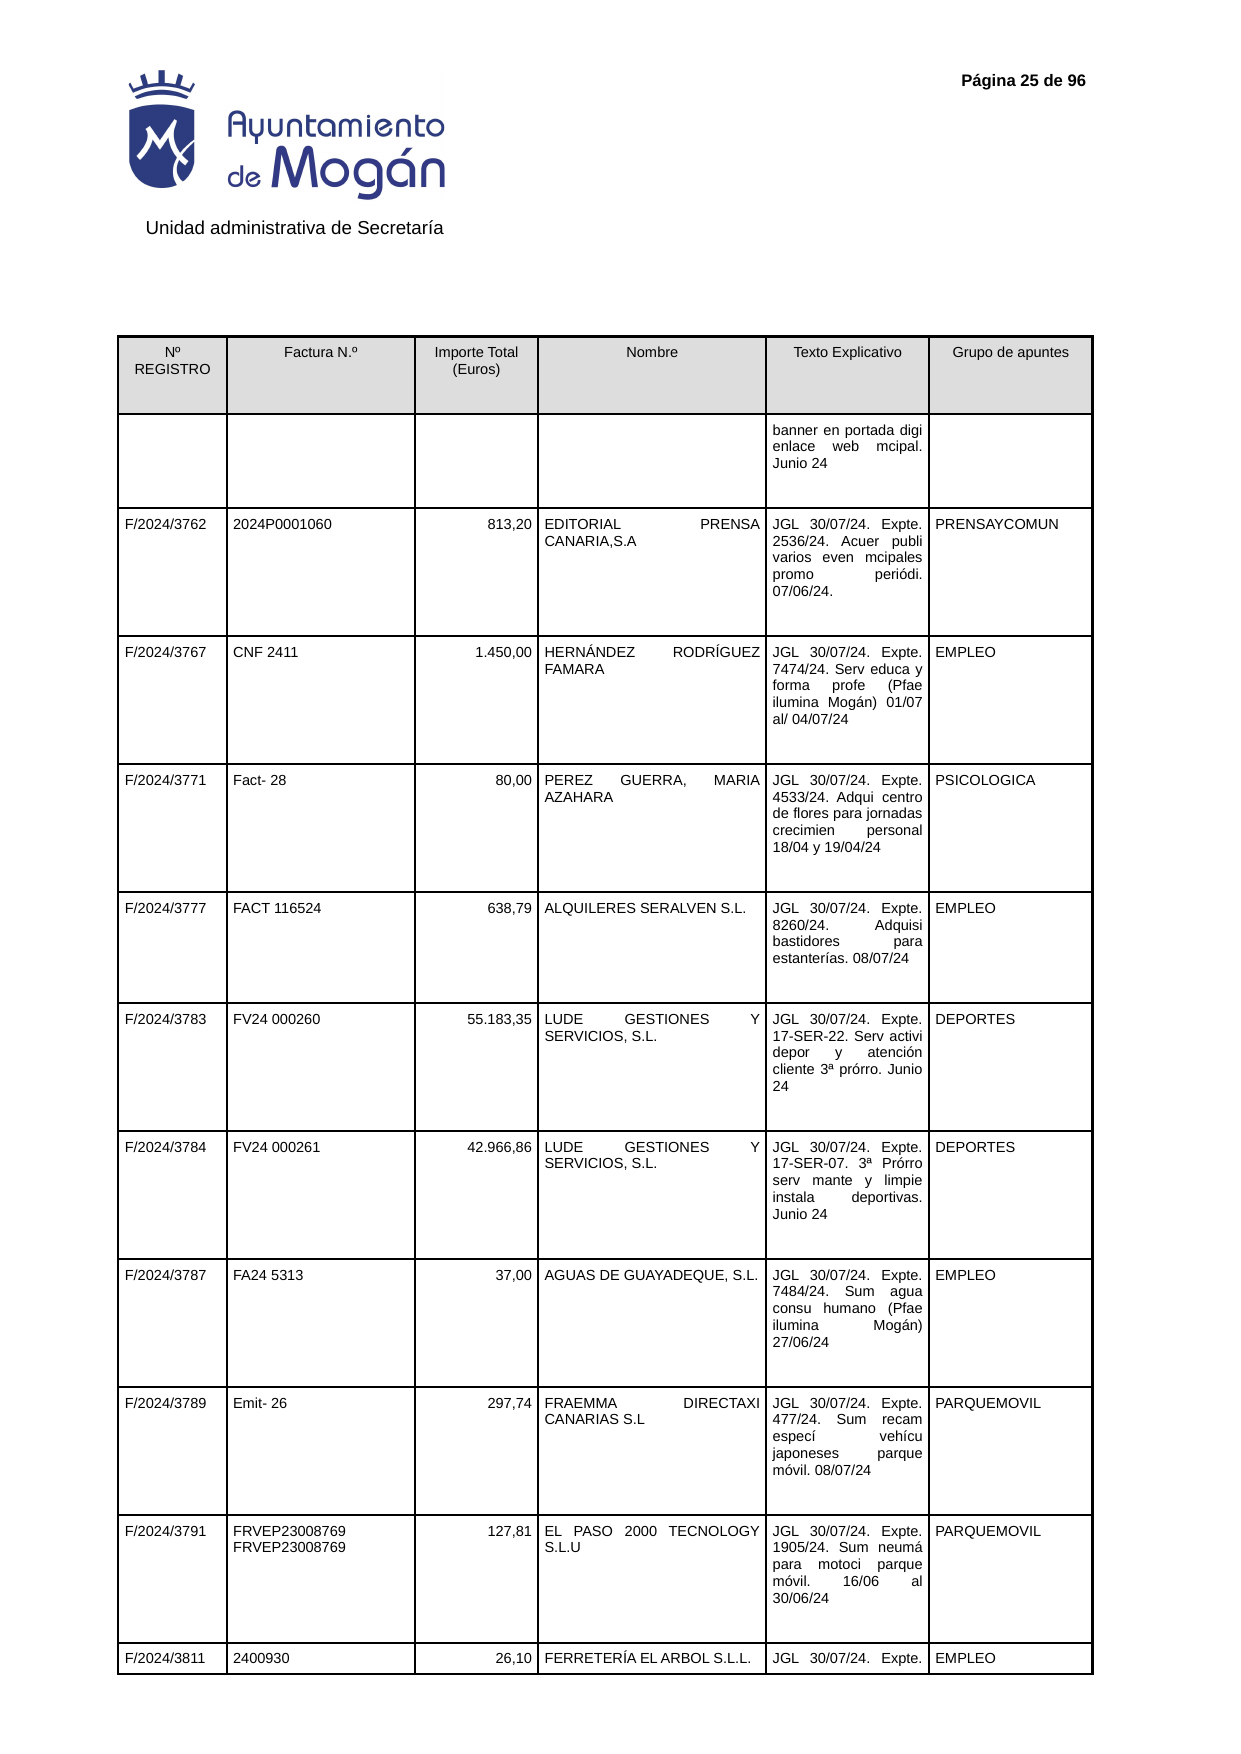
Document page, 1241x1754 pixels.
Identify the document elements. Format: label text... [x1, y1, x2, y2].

table_cell FACT 116524 [228, 893, 414, 1002]
table_cell FERRETERÍA EL ARBOL S.L.L. [539, 1644, 765, 1673]
table_cell banner en portada digi enlace web mcipal. Junio 24 [767, 415, 928, 507]
table_cell JGL 30/07/24. Expte. 17-SER-07. 3ª Prórro serv mante y limpie instala deportivas. Junio 24 [767, 1132, 928, 1258]
table_cell FV24 000261 [228, 1132, 414, 1258]
table_cell PSICOLOGICA [930, 765, 1091, 891]
table_cell JGL 30/07/24. Expte. 1905/24. Sum neumá para motoci parque móvil. 16/06 al 30/06/24 [767, 1516, 928, 1642]
table_cell F/2024/3784 [119, 1132, 226, 1258]
table_cell 638,79 [416, 893, 537, 1002]
table_cell [930, 415, 1091, 507]
table_cell AGUAS DE GUAYADEQUE, S.L. [539, 1260, 765, 1386]
table_header Nº REGISTRO [119, 338, 226, 413]
table_cell 297,74 [416, 1388, 537, 1514]
table_cell CNF 2411 [228, 637, 414, 763]
table_header Factura N.º [228, 338, 414, 413]
table_cell F/2024/3771 [119, 765, 226, 891]
table_header Nombre [539, 338, 765, 413]
table_cell PARQUEMOVIL [930, 1516, 1091, 1642]
table_cell LUDE GESTIONES Y SERVICIOS, S.L. [539, 1004, 765, 1130]
table_cell 1.450,00 [416, 637, 537, 763]
table_cell DEPORTES [930, 1004, 1091, 1130]
table_header Texto Explicativo [767, 338, 928, 413]
table_header Grupo de apuntes [930, 338, 1091, 413]
table_cell EDITORIAL PRENSA CANARIA,S.A [539, 509, 765, 635]
table_cell 2024P0001060 [228, 509, 414, 635]
table_cell 127,81 [416, 1516, 537, 1642]
table_cell DEPORTES [930, 1132, 1091, 1258]
table_cell 55.183,35 [416, 1004, 537, 1130]
table_cell F/2024/3811 [119, 1644, 226, 1673]
table_cell [119, 415, 226, 507]
table_cell JGL 30/07/24. Expte. 4533/24. Adqui centro de flores para jornadas crecimien personal 18/04 y 19/04/24 [767, 765, 928, 891]
table_cell JGL 30/07/24. Expte. 2536/24. Acuer publi varios even mcipales promo periódi. 07/06/24. [767, 509, 928, 635]
table_cell JGL 30/07/24. Expte. 8260/24. Adquisi bastidores para estanterías. 08/07/24 [767, 893, 928, 1002]
table_cell FA24 5313 [228, 1260, 414, 1386]
table_cell EMPLEO [930, 1260, 1091, 1386]
table_cell [416, 415, 537, 507]
table_cell JGL 30/07/24. Expte. [767, 1644, 928, 1673]
table_cell Fact- 28 [228, 765, 414, 891]
table_cell FRVEP23008769 FRVEP23008769 [228, 1516, 414, 1642]
table_cell F/2024/3787 [119, 1260, 226, 1386]
table_cell [228, 415, 414, 507]
table_cell FRAEMMA DIRECTAXI CANARIAS S.L [539, 1388, 765, 1514]
table_cell 80,00 [416, 765, 537, 891]
table_cell HERNÁNDEZ RODRÍGUEZ FAMARA [539, 637, 765, 763]
table_cell PEREZ GUERRA, MARIA AZAHARA [539, 765, 765, 891]
table_cell F/2024/3791 [119, 1516, 226, 1642]
table_cell PRENSAYCOMUN [930, 509, 1091, 635]
table_cell Emit- 26 [228, 1388, 414, 1514]
table_cell [539, 415, 765, 507]
table_cell F/2024/3767 [119, 637, 226, 763]
table_cell JGL 30/07/24. Expte. 7474/24. Serv educa y forma profe (Pfae ilumina Mogán) 01/07 al/ 04/07/24 [767, 637, 928, 763]
table_cell LUDE GESTIONES Y SERVICIOS, S.L. [539, 1132, 765, 1258]
table_cell EMPLEO [930, 1644, 1091, 1673]
table_cell JGL 30/07/24. Expte. 477/24. Sum recam especí vehícu japoneses parque móvil. 08/07/24 [767, 1388, 928, 1514]
table_cell FV24 000260 [228, 1004, 414, 1130]
table_cell 2400930 [228, 1644, 414, 1673]
table_cell PARQUEMOVIL [930, 1388, 1091, 1514]
table_cell F/2024/3789 [119, 1388, 226, 1514]
table_cell 42.966,86 [416, 1132, 537, 1258]
table_cell F/2024/3762 [119, 509, 226, 635]
table_cell 26,10 [416, 1644, 537, 1673]
table_cell 37,00 [416, 1260, 537, 1386]
table_cell ALQUILERES SERALVEN S.L. [539, 893, 765, 1002]
table_cell JGL 30/07/24. Expte. 17-SER-22. Serv activi depor y atención cliente 3ª prórro. Junio 24 [767, 1004, 928, 1130]
table_header Importe Total (Euros) [416, 338, 537, 413]
table_cell JGL 30/07/24. Expte. 7484/24. Sum agua consu humano (Pfae ilumina Mogán) 27/06/24 [767, 1260, 928, 1386]
table_cell EL PASO 2000 TECNOLOGY S.L.U [539, 1516, 765, 1642]
table_cell F/2024/3777 [119, 893, 226, 1002]
picture [128, 70, 445, 206]
table_cell 813,20 [416, 509, 537, 635]
table_cell EMPLEO [930, 893, 1091, 1002]
table_cell F/2024/3783 [119, 1004, 226, 1130]
table_cell EMPLEO [930, 637, 1091, 763]
